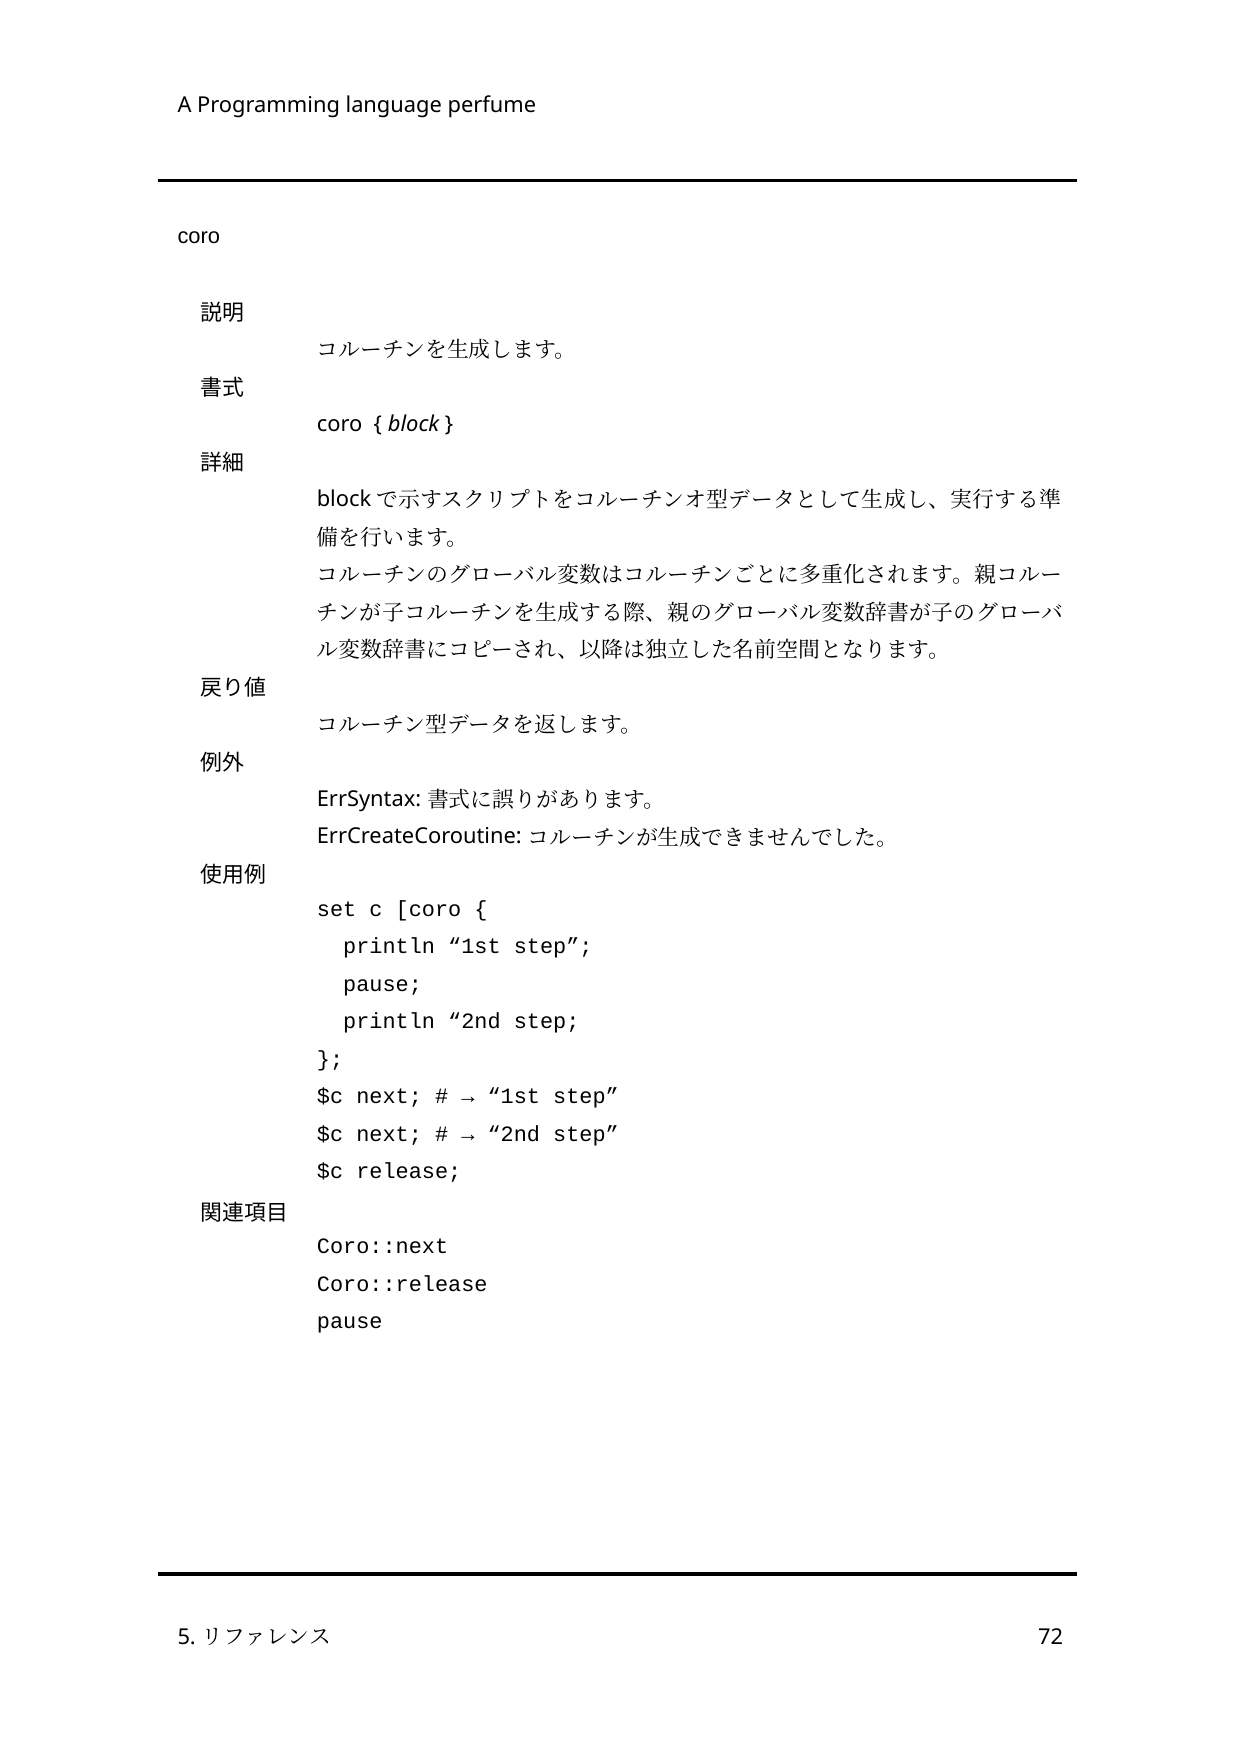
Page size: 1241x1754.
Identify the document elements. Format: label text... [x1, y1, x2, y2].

table_cell blockで示すスクリプトをコルーチンオ型データとして生成し、実行する準備を行います。 コルーチンのグローバル変数はコルーチンごとに多重化されます。親コルーチンが子コルーチンを生成する際、親のグローバル変数辞書が子のグローバル変数辞書にコピーされ、以降は独立した名前空間となります。 [317, 442, 1063, 667]
table_cell コルーチン型データを返します。 [317, 667, 1063, 742]
table_cell coro { block } [317, 367, 1063, 442]
table_cell 書式 [200, 367, 317, 442]
table_header コルーチンを生成します。 [317, 292, 1063, 367]
table_cell Coro::next Coro::release pause [317, 1192, 1063, 1342]
table_header 説明 [200, 292, 317, 367]
subtitle coro [177, 217, 1063, 254]
table_cell 詳細 [200, 442, 317, 667]
table_cell set c [coro { println “1st step”; pause; println “2nd step; }; $c next; # → “1st step” $c next; # → “2nd step” $c release; [317, 854, 1063, 1192]
table_cell 使用例 [200, 854, 317, 1192]
table_cell 戻り値 [200, 667, 317, 742]
table_cell 例外 [200, 742, 317, 854]
table_cell ErrSyntax: 書式に誤りがあります。 ErrCreateCoroutine: コルーチンが生成できませんでした。 [317, 742, 1063, 854]
table_cell 関連項目 [200, 1192, 317, 1342]
